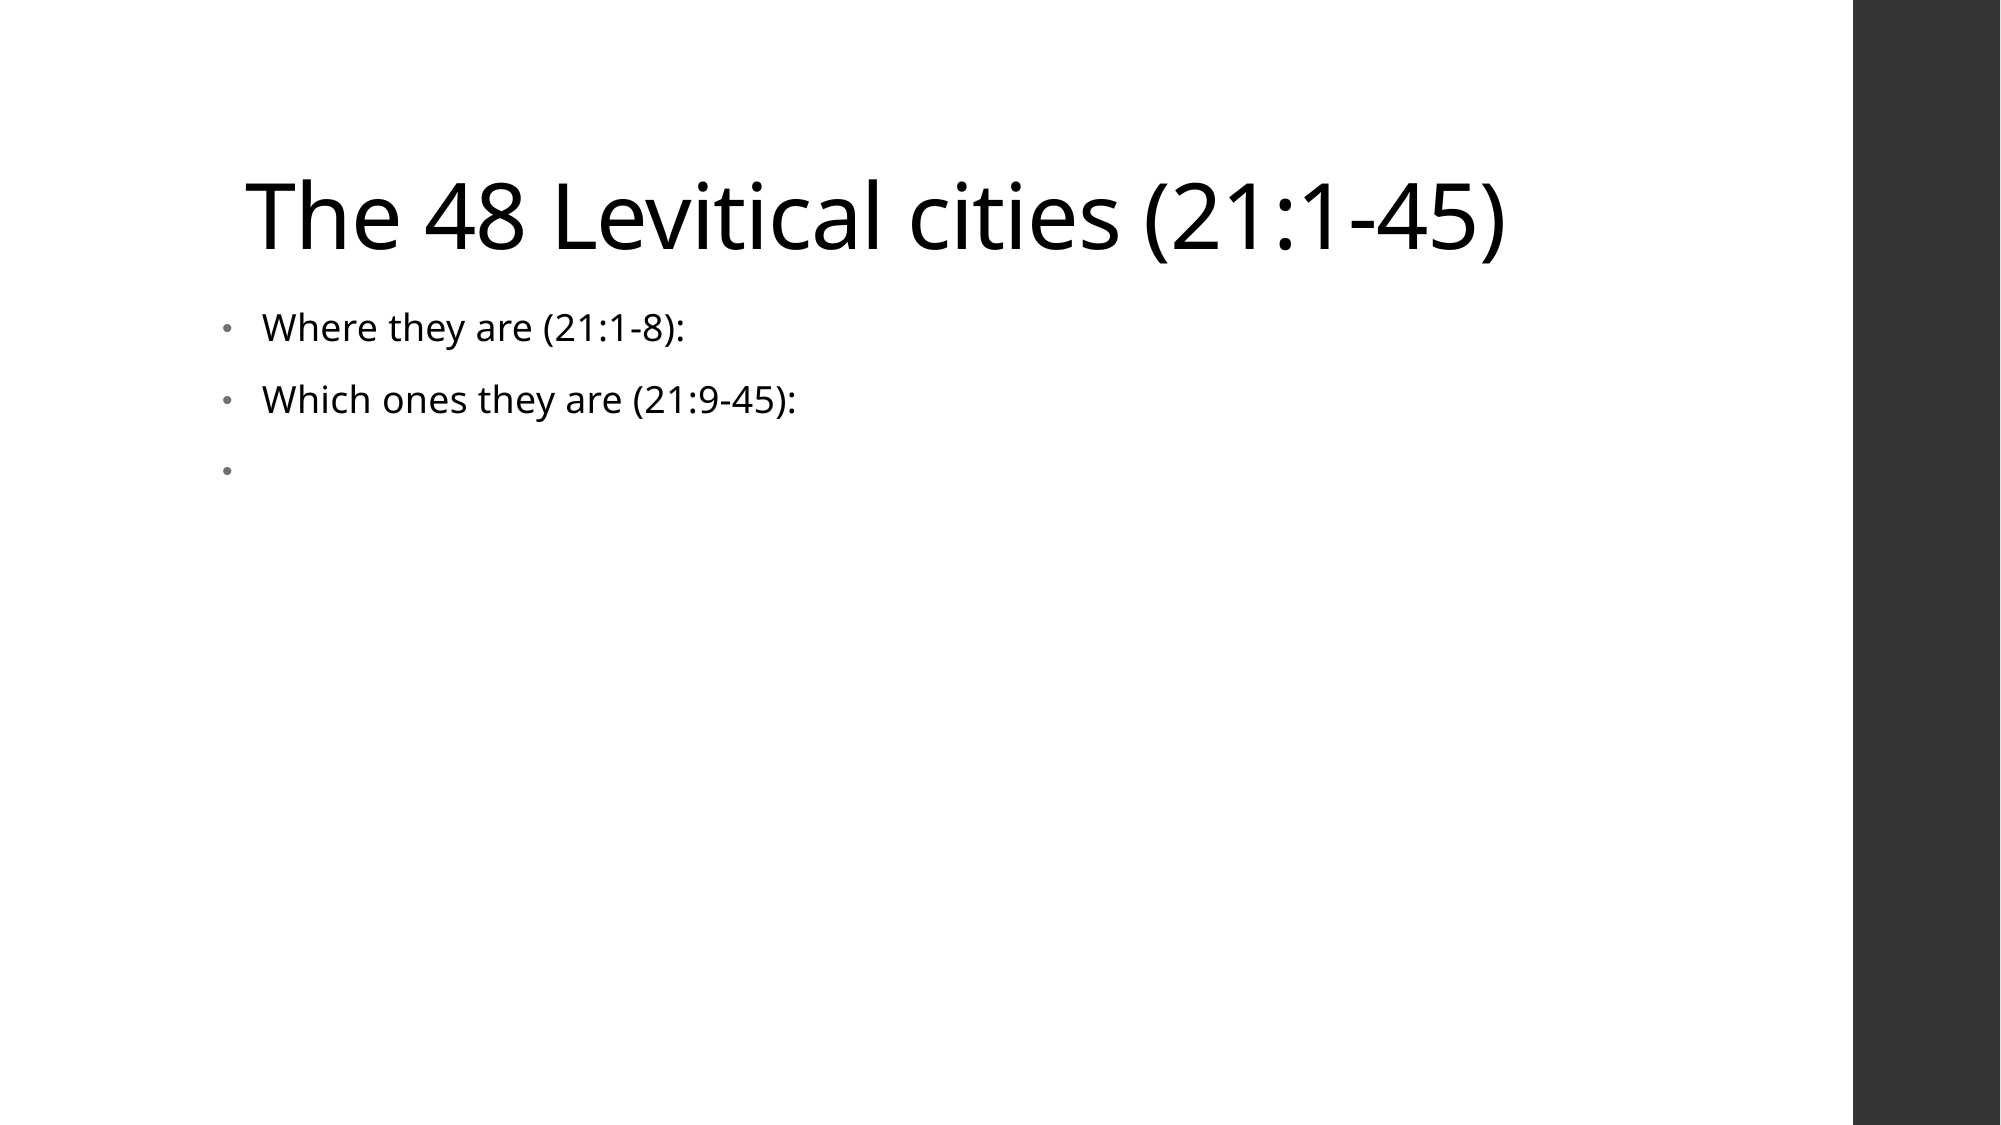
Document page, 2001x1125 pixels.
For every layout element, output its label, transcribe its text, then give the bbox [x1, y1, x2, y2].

list Where they are (21:1-8): Which ones they are (21:9-45): [206, 299, 1617, 1014]
title The 48 Levitical cities (21:1-45) [206, 60, 1797, 278]
